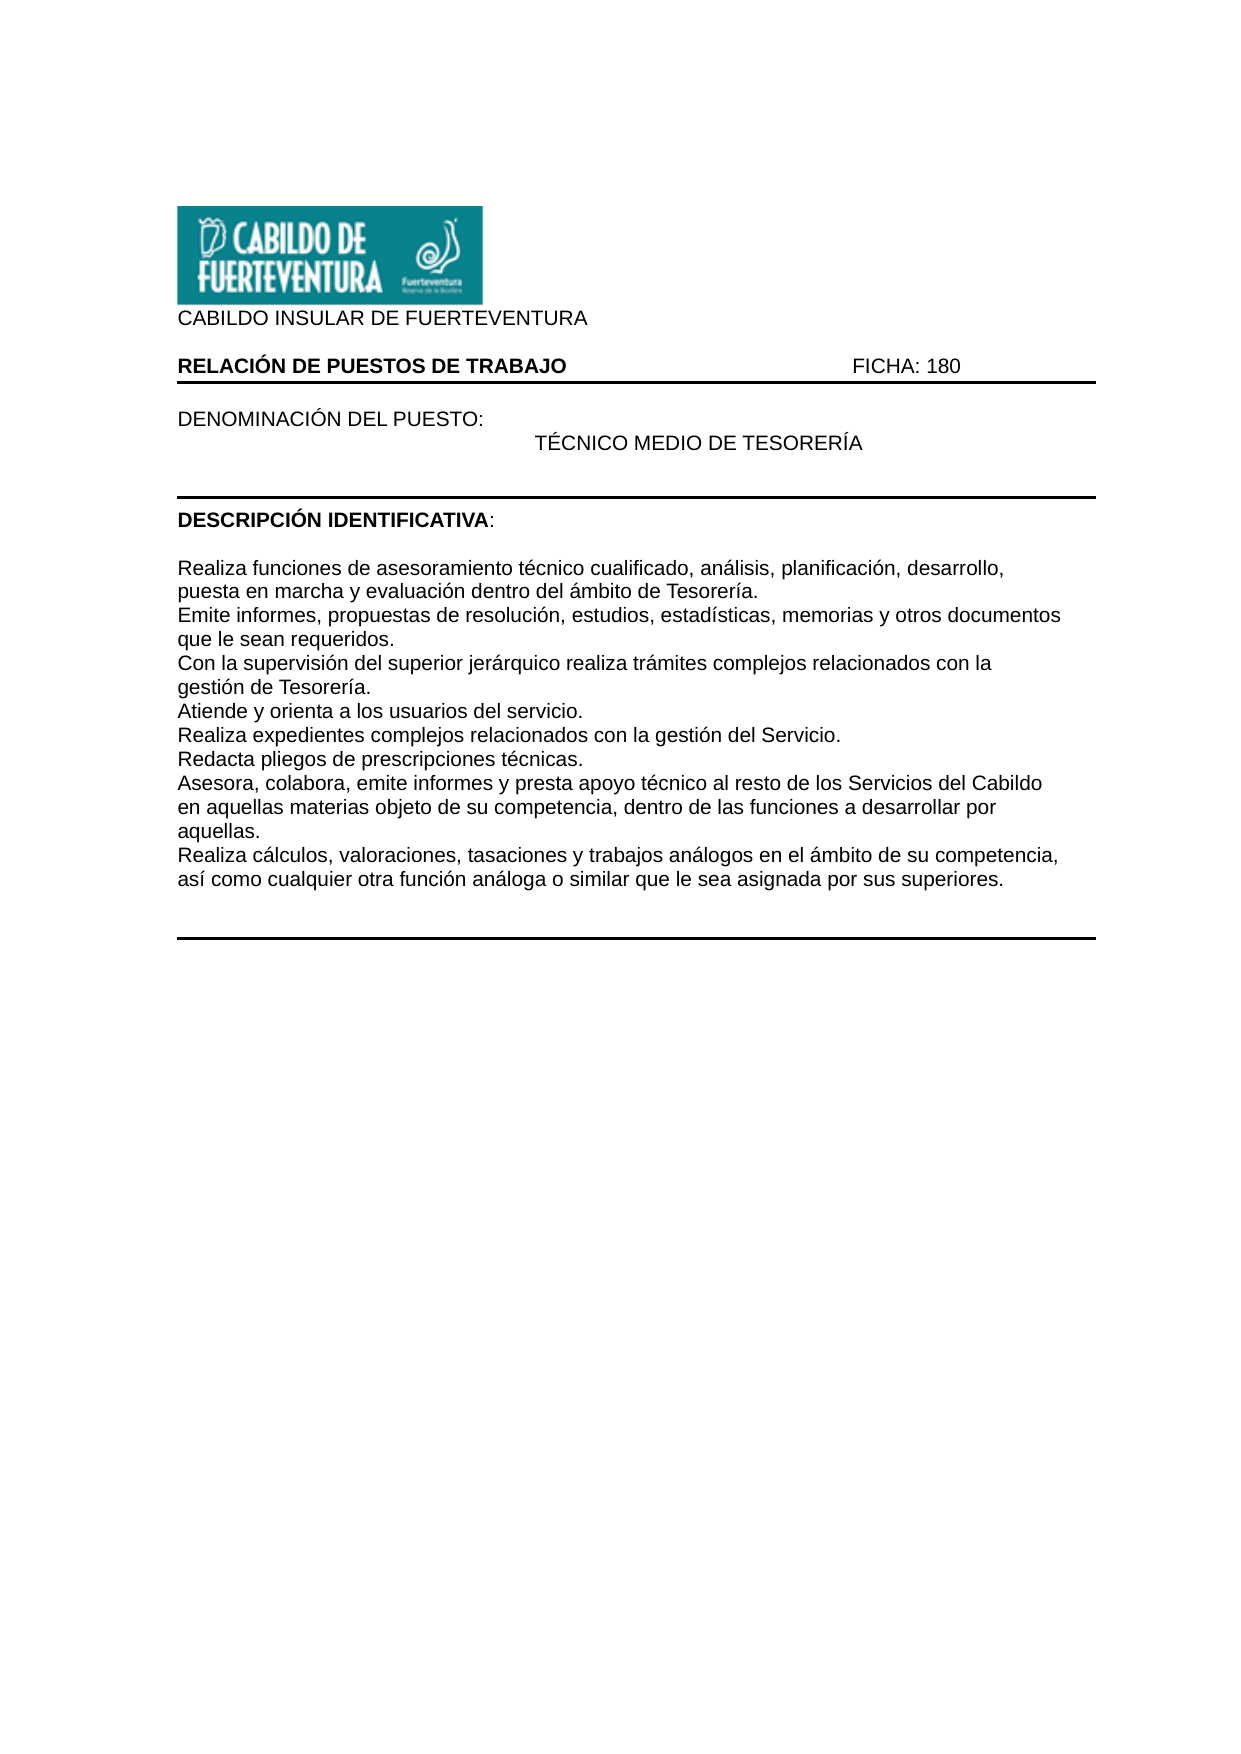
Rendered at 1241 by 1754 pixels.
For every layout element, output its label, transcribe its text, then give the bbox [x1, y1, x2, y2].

text RELACIÓN DE PUESTOS DE TRABAJO FICHA: 180 [177, 354, 1063, 378]
text Realiza cálculos, valoraciones, tasaciones y trabajos análogos en el ámbito de su competencia, así como cualquier otra función análoga o similar que le sea asignada por sus superiores. [177, 843, 1063, 891]
text CABILDO INSULAR DE FUERTEVENTURA [177, 306, 1063, 330]
text Con la supervisión del superior jerárquico realiza trámites complejos relacionados con la gestión de Tesorería. [177, 651, 1063, 699]
picture [177, 206, 485, 307]
text Asesora, colabora, emite informes y presta apoyo técnico al resto de los Servicios del Cabildo en aquellas materias objeto de su competencia, dentro de las funciones a desarrollar por aquellas. [177, 771, 1063, 843]
text Realiza funciones de asesoramiento técnico cualificado, análisis, planificación, desarrollo, puesta en marcha y evaluación dentro del ámbito de Tesorería. [177, 555, 1063, 603]
text Realiza expedientes complejos relacionados con la gestión del Servicio. [177, 723, 1063, 747]
text DENOMINACIÓN DEL PUESTO: [177, 407, 1063, 431]
text DESCRIPCIÓN IDENTIFICATIVA: [177, 507, 1063, 531]
text TÉCNICO MEDIO DE TESORERÍA [177, 431, 1063, 455]
text Redacta pliegos de prescripciones técnicas. [177, 747, 1063, 771]
text Atiende y orienta a los usuarios del servicio. [177, 699, 1063, 723]
text Emite informes, propuestas de resolución, estudios, estadísticas, memorias y otros documentos que le sean requeridos. [177, 603, 1063, 651]
